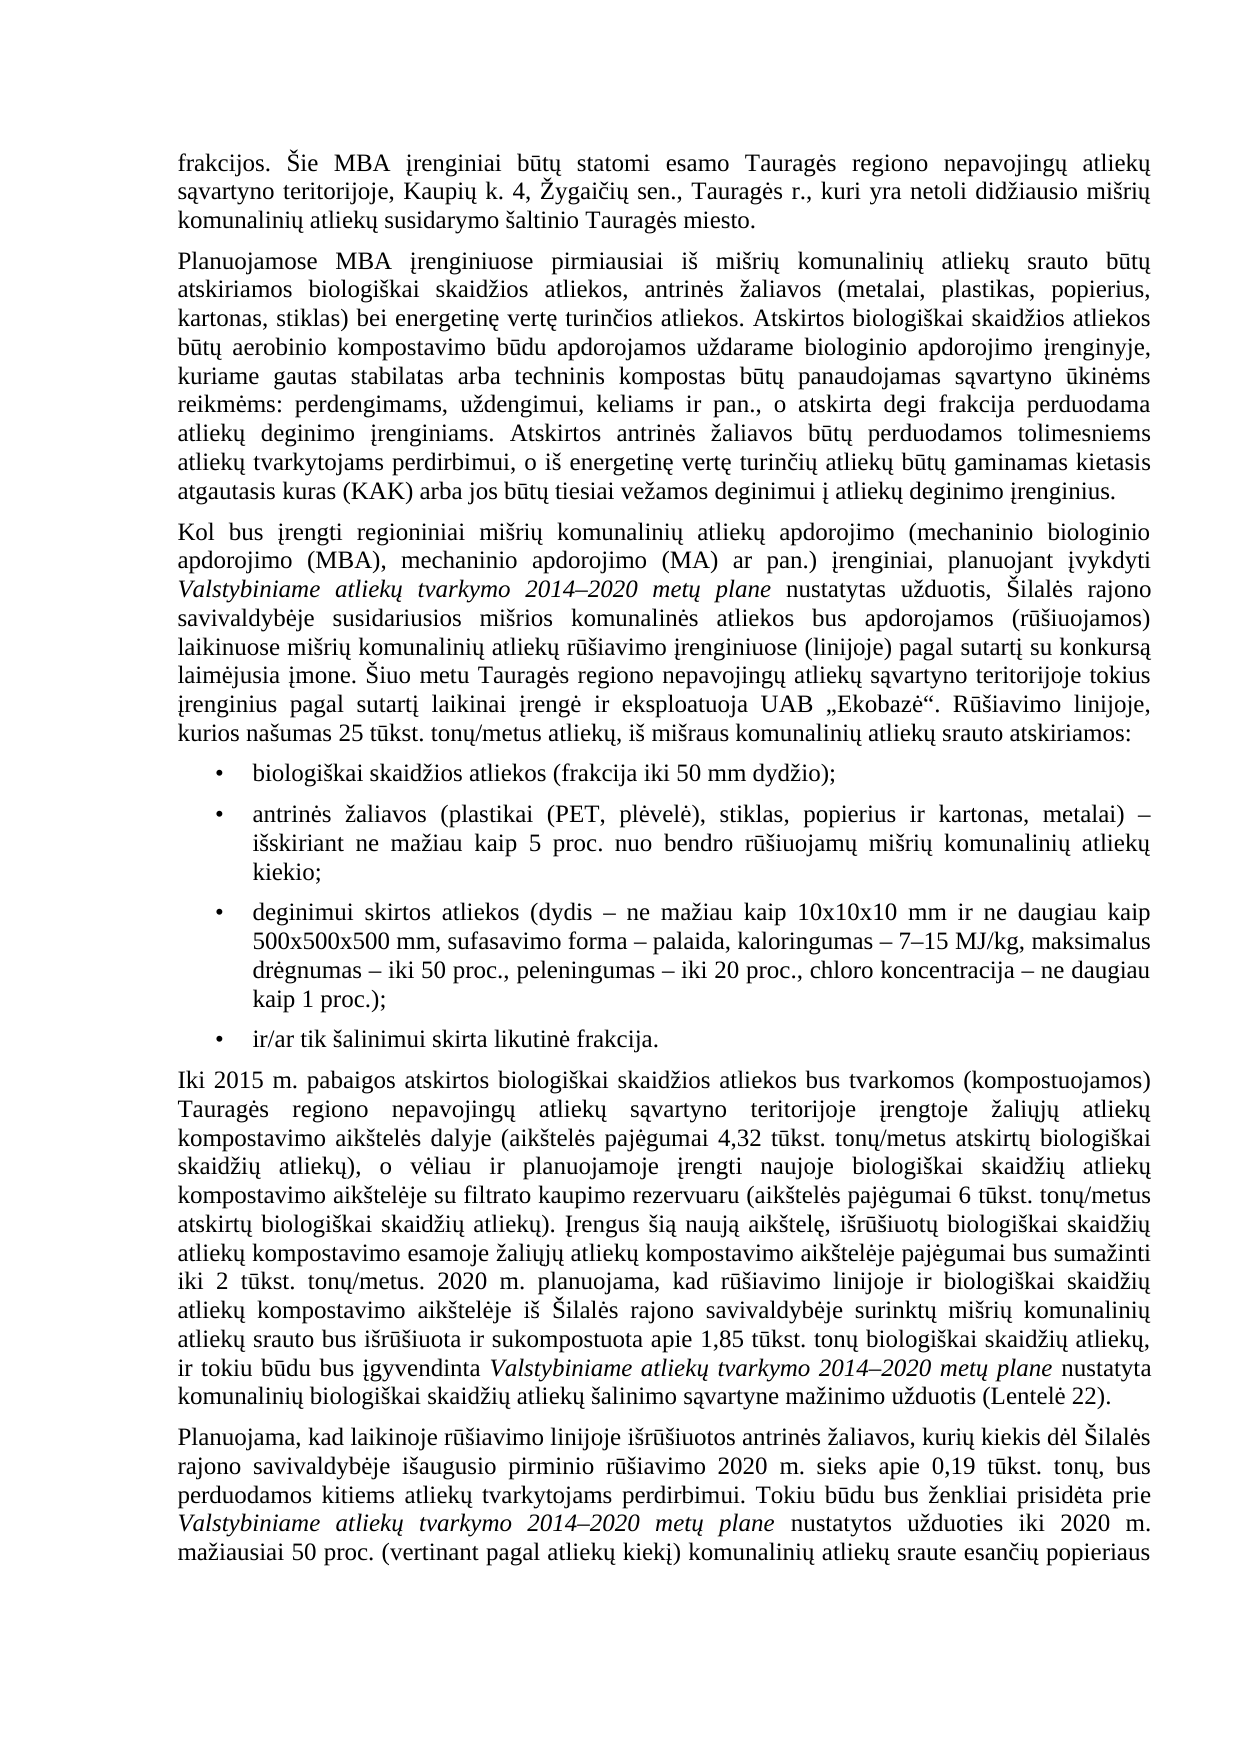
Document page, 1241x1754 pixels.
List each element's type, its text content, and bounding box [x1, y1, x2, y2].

text Planuojama, kad laikinoje rūšiavimo linijoje išrūšiuotos antrinės žaliavos, kurių kiekis dėl Šilalės rajono savivaldybėje išaugusio pirminio rūšiavimo 2020 m. sieks apie 0,19 tūkst. tonų, bus perduodamos kitiems atliekų tvarkytojams perdirbimui. Tokiu būdu bus ženkliai prisidėta prie Valstybiniame atliekų tvarkymo 2014–2020 metų plane nustatytos užduoties iki 2020 m. mažiausiai 50 proc. (vertinant pagal atliekų kiekį) komunalinių atliekų sraute esančių popieriaus [177, 1422, 1152, 1566]
text Kol bus įrengti regioniniai mišrių komunalinių atliekų apdorojimo (mechaninio biologinio apdorojimo (MBA), mechaninio apdorojimo (MA) ar pan.) įrenginiai, planuojant įvykdyti Valstybiniame atliekų tvarkymo 2014–2020 metų plane nustatytas užduotis, Šilalės rajono savivaldybėje susidariusios mišrios komunalinės atliekos bus apdorojamos (rūšiuojamos) laikinuose mišrių komunalinių atliekų rūšiavimo įrenginiuose (linijoje) pagal sutartį su konkursą laimėjusia įmone. Šiuo metu Tauragės regiono nepavojingų atliekų sąvartyno teritorijoje tokius įrenginius pagal sutartį laikinai įrengė ir eksploatuoja UAB „Ekobazė“. Rūšiavimo linijoje, kurios našumas 25 tūkst. tonų/metus atliekų, iš mišraus komunalinių atliekų srauto atskiriamos: [177, 517, 1152, 747]
text • deginimui skirtos atliekos (dydis – ne mažiau kaip 10x10x10 mm ir ne daugiau kaip 500x500x500 mm, sufasavimo forma – palaida, kaloringumas – 7–15 MJ/kg, maksimalus drėgnumas – iki 50 proc., peleningumas – iki 20 proc., chloro koncentracija – ne daugiau kaip 1 proc.); [215, 897, 1152, 1012]
text Planuojamose MBA įrenginiuose pirmiausiai iš mišrių komunalinių atliekų srauto būtų atskiriamos biologiškai skaidžios atliekos, antrinės žaliavos (metalai, plastikas, popierius, kartonas, stiklas) bei energetinę vertę turinčios atliekos. Atskirtos biologiškai skaidžios atliekos būtų aerobinio kompostavimo būdu apdorojamos uždarame biologinio apdorojimo įrenginyje, kuriame gautas stabilatas arba techninis kompostas būtų panaudojamas sąvartyno ūkinėms reikmėms: perdengimams, uždengimui, keliams ir pan., o atskirta degi frakcija perduodama atliekų deginimo įrenginiams. Atskirtos antrinės žaliavos būtų perduodamos tolimesniems atliekų tvarkytojams perdirbimui, o iš energetinę vertę turinčių atliekų būtų gaminamas kietasis atgautasis kuras (KAK) arba jos būtų tiesiai vežamos deginimui į atliekų deginimo įrenginius. [177, 246, 1152, 504]
text • antrinės žaliavos (plastikai (PET, plėvelė), stiklas, popierius ir kartonas, metalai) – išskiriant ne mažiau kaip 5 proc. nuo bendro rūšiuojamų mišrių komunalinių atliekų kiekio; [215, 799, 1152, 886]
text frakcijos. Šie MBA įrenginiai būtų statomi esamo Tauragės regiono nepavojingų atliekų sąvartyno teritorijoje, Kaupių k. 4, Žygaičių sen., Tauragės r., kuri yra netoli didžiausio mišrių komunalinių atliekų susidarymo šaltinio Tauragės miesto. [177, 148, 1152, 234]
text • ir/ar tik šalinimui skirta likutinė frakcija. [215, 1024, 1152, 1053]
text Iki 2015 m. pabaigos atskirtos biologiškai skaidžios atliekos bus tvarkomos (kompostuojamos) Tauragės regiono nepavojingų atliekų sąvartyno teritorijoje įrengtoje žaliųjų atliekų kompostavimo aikštelės dalyje (aikštelės pajėgumai 4,32 tūkst. tonų/metus atskirtų biologiškai skaidžių atliekų), o vėliau ir planuojamoje įrengti naujoje biologiškai skaidžių atliekų kompostavimo aikštelėje su filtrato kaupimo rezervuaru (aikštelės pajėgumai 6 tūkst. tonų/metus atskirtų biologiškai skaidžių atliekų). Įrengus šią naują aikštelę, išrūšiuotų biologiškai skaidžių atliekų kompostavimo esamoje žaliųjų atliekų kompostavimo aikštelėje pajėgumai bus sumažinti iki 2 tūkst. tonų/metus. 2020 m. planuojama, kad rūšiavimo linijoje ir biologiškai skaidžių atliekų kompostavimo aikštelėje iš Šilalės rajono savivaldybėje surinktų mišrių komunalinių atliekų srauto bus išrūšiuota ir sukompostuota apie 1,85 tūkst. tonų biologiškai skaidžių atliekų, ir tokiu būdu bus įgyvendinta Valstybiniame atliekų tvarkymo 2014–2020 metų plane nustatyta komunalinių biologiškai skaidžių atliekų šalinimo sąvartyne mažinimo užduotis (Lentelė 22). [177, 1065, 1152, 1410]
text • biologiškai skaidžios atliekos (frakcija iki 50 mm dydžio); [215, 758, 1152, 787]
